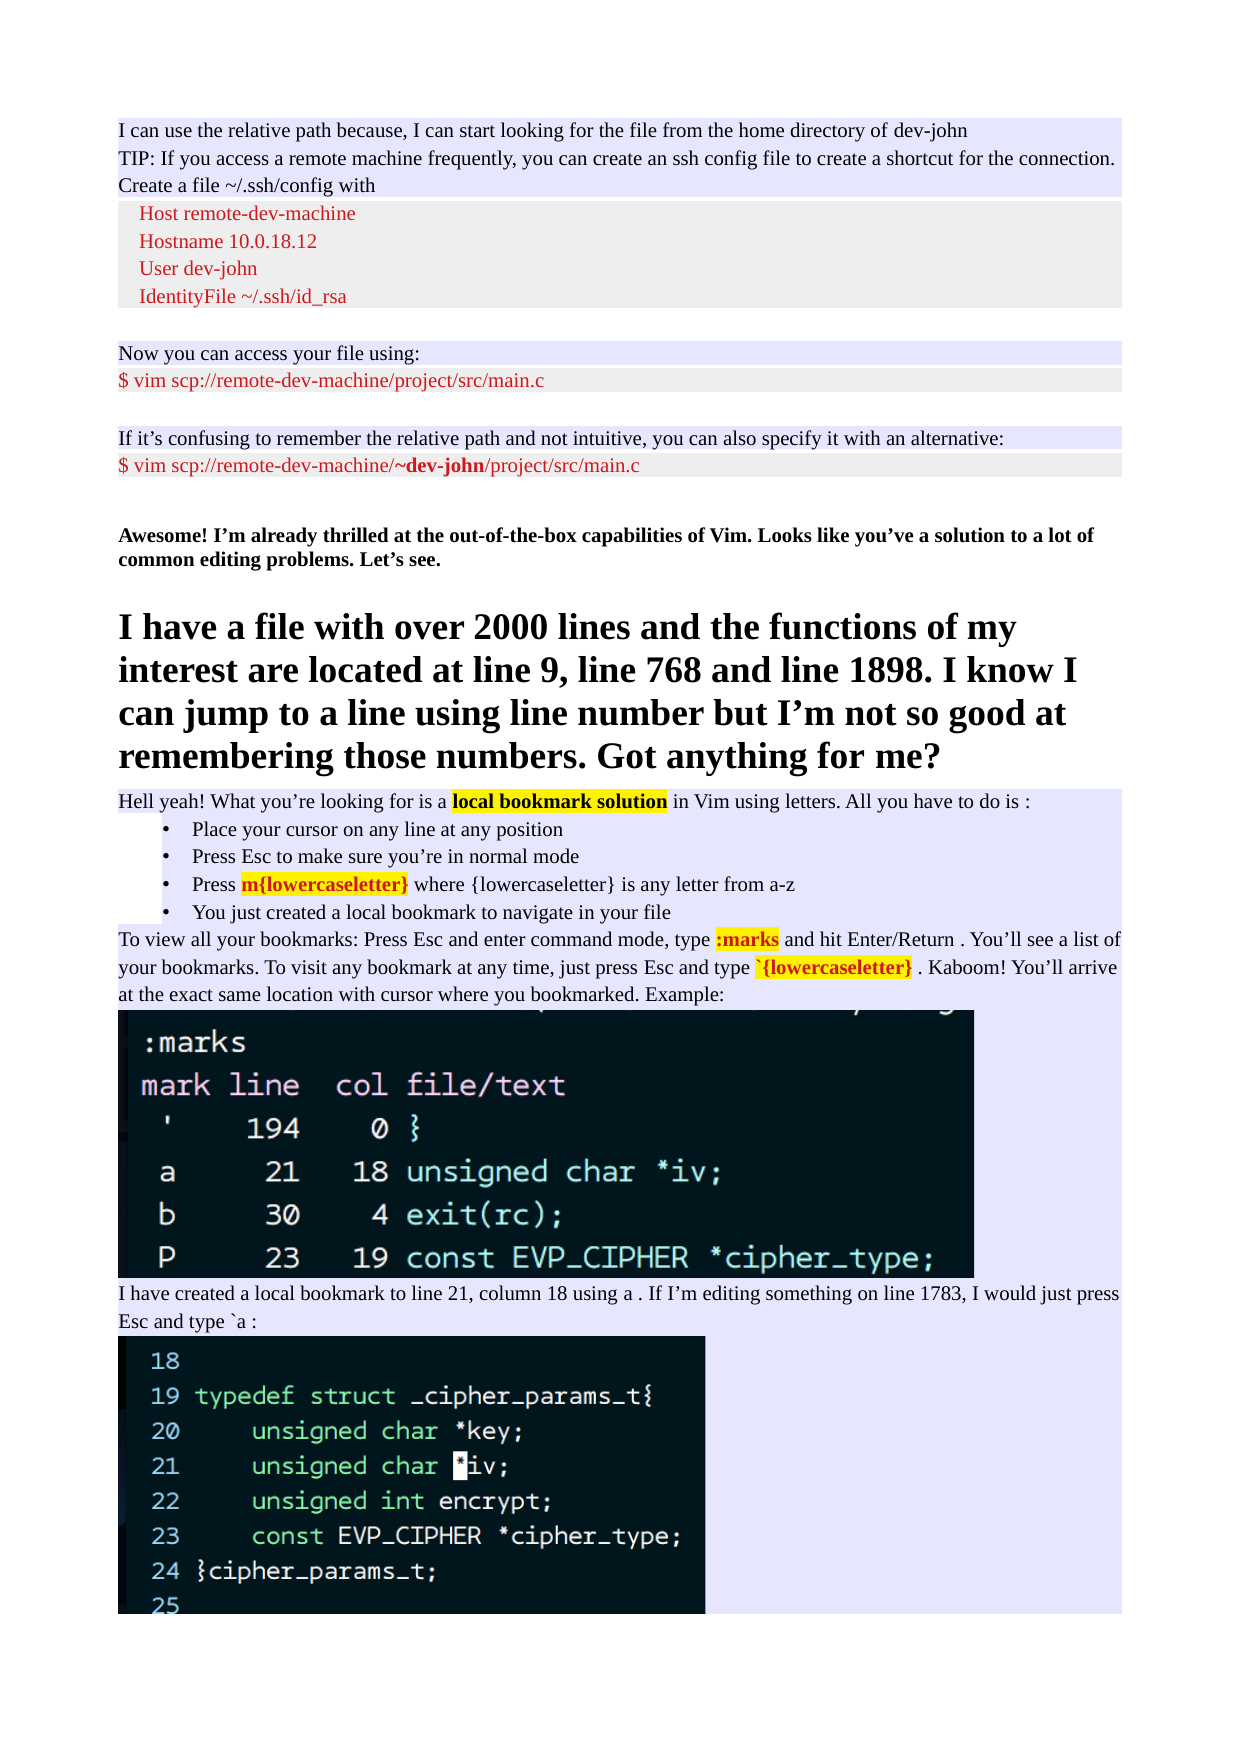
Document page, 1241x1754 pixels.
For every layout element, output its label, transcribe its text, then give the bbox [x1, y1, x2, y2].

text User dev-john [118, 256, 1122, 280]
text I can use the relative path because, I can start looking for the file from the home directory of dev-john [118, 118, 1122, 142]
text IdentityFile ~/.ssh/id_rsa [118, 284, 1122, 308]
list You just created a local bookmark to navigate in your file [162, 899, 1122, 924]
picture [118, 1010, 975, 1278]
text TIP: If you access a remote machine frequently, you can create an ssh config file to create a shortcut for the connection. Create a file ~/.ssh/config with [118, 146, 1122, 197]
text To view all your bookmarks: Press Esc and enter command mode, type :marks and hit Enter/Return . You’ll see a list of your bookmarks. To visit any bookmark at any time, just press Esc and type `{lowercaseletter} . Kaboom! You’ll arrive at the exact same location with cursor where you bookmarked. Example: [118, 927, 1122, 1006]
text $ vim scp://remote-dev-machine/project/src/main.c [118, 368, 1122, 392]
list Press m{lowercaseletter} where {lowercaseletter} is any letter from a-z [162, 872, 1122, 896]
list Place your cursor on any line at any position [162, 817, 1122, 841]
list Press Esc to make sure you’re in normal mode [162, 844, 1122, 868]
text Host remote-dev-machine [118, 201, 1122, 225]
text Hostname 10.0.18.12 [118, 228, 1122, 253]
text Now you can access your file using: [118, 341, 1122, 365]
text $ vim scp://remote-dev-machine/~dev-john/project/src/main.c [118, 453, 1122, 477]
text If it’s confusing to remember the relative path and not intuitive, you can also specify it with an alternative: [118, 426, 1122, 449]
subtitle Awesome! I’m already thrilled at the out-of-the-box capabilities of Vim. Looks like you’ve a solution to a lot of common editing problems. Let’s see. [118, 523, 1122, 571]
text Hell yeah! What you’re looking for is a local bookmark solution in Vim using letters. All you have to do is : [118, 789, 1122, 813]
picture [118, 1336, 706, 1614]
subtitle I have a file with over 2000 lines and the functions of my interest are located at line 9, line 768 and line 1898. I know I can jump to a line using line number but I’m not so good at remembering those numbers. Got anything for me? [118, 604, 1122, 777]
text I have created a local bookmark to line 21, column 18 using a . If I’m editing something on line 1783, I would just press Esc and type `a : [118, 1281, 1122, 1333]
